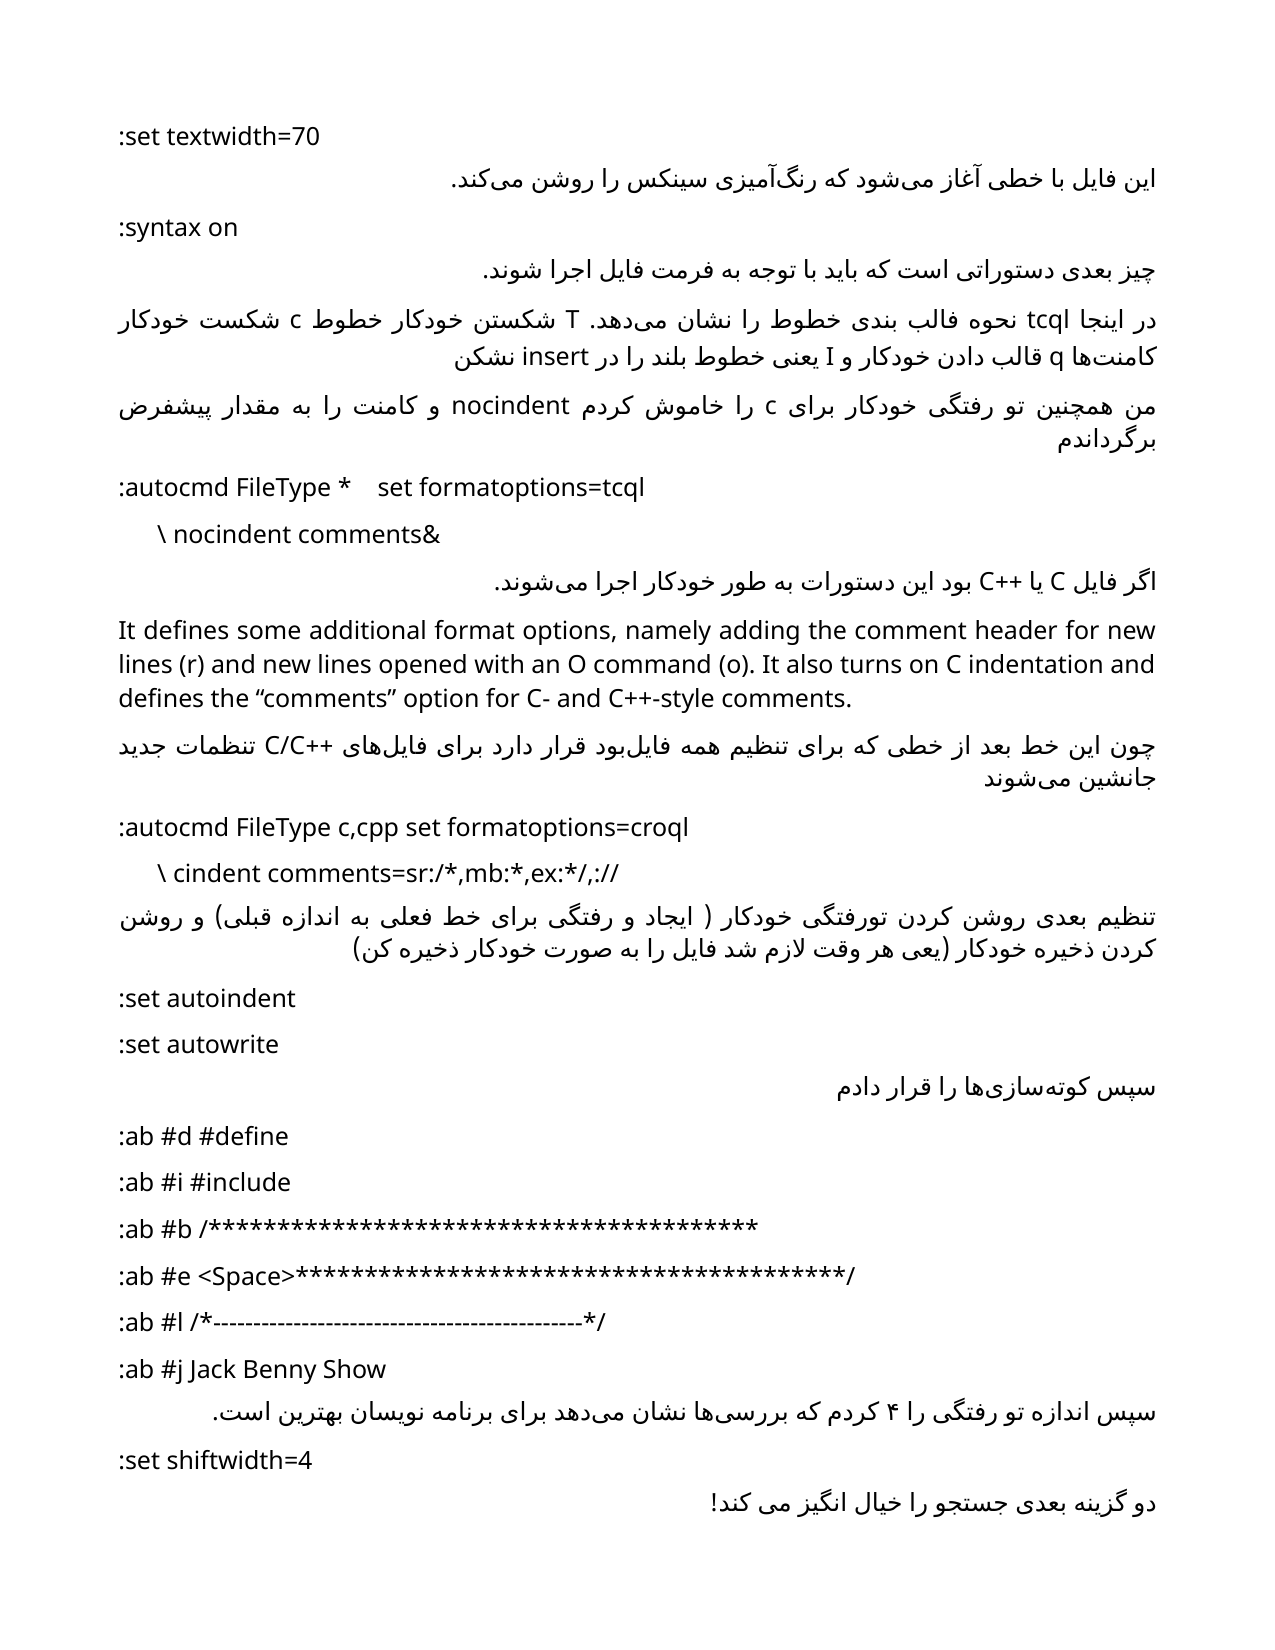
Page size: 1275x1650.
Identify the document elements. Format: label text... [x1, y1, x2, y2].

text :set autowrite [118, 1027, 1157, 1061]
text چون این خط بعد از خطی که برای تنظیم همه فایل‌بود قرار دارد برای فایل‌های ++C/C تنظمات جدید جانشین می‌شوند [118, 727, 1157, 797]
text دو گزینه بعدی جستجو را خیال انگیز می کند! [118, 1489, 1157, 1522]
text :ab #b /**************************************** [118, 1212, 1157, 1246]
text :autocmd FileType c,cpp set formatoptions=croql [118, 809, 1157, 843]
text \ cindent comments=sr:/*,mb:*,ex:*/,:// [118, 856, 1157, 890]
text چیز بعدی دستوراتی است که باید با توجه به فرمت فایل اجرا شوند. [118, 256, 1157, 289]
text :ab #j Jack Benny Show [118, 1351, 1157, 1385]
text It defines some additional format options, namely adding the comment header for new lines (r) and new lines opened with an O command (o). It also turns on C indentation and defines the “comments” option for C- and C++-style comments. [118, 613, 1157, 715]
text :syntax on [118, 210, 1157, 244]
text سپس اندازه تو رفتگی را ۴ کردم که بررسی‌ها نشان می‌دهد برای برنامه نویسان بهترین است. [118, 1398, 1157, 1430]
text تنظیم بعدی روشن کردن تورفتگی خودکار ( ایجاد و رفتگی برای خط فعلی به اندازه قبلی) و روشن کردن ذخیره خودکار (یعی هر وقت لازم شد فایل را به صورت خودکار ذخیره کن) [118, 902, 1157, 968]
text \ nocindent comments& [118, 517, 1157, 551]
text :ab #e <Space>****************************************/ [118, 1258, 1157, 1292]
text در اینجا tcql نحوه فالب بندی خطوط را نشان می‌دهد. T شکستن خودکار خطوط c شکست خودکار کامنت‌ها q قالب دادن خودکار و I یعنی خطوط بلند را در insert نشکن [118, 301, 1157, 375]
text من همچنین تو رفتگی خودکار برای c را خاموش کردم nocindent و کامنت را به مقدار پیشفرض برگرداندم [118, 388, 1157, 457]
text :ab #i #include [118, 1165, 1157, 1199]
text این فایل با خطی آغاز می‌شود که رنگ‌آمیزی سینکس را روشن می‌کند. [118, 165, 1157, 197]
text :ab #d #define [118, 1118, 1157, 1152]
text :autocmd FileType * set formatoptions=tcql [118, 470, 1157, 504]
text اگر فایل C یا ++C بود این دستورات به طور خودکار اجرا می‌شوند. [118, 563, 1157, 600]
text :set shiftwidth=4 [118, 1443, 1157, 1477]
text :ab #l /*----------------------------------------------*/ [118, 1305, 1157, 1339]
text :set textwidth=70 [118, 118, 1157, 152]
text :set autoindent [118, 980, 1157, 1014]
text سپس کوته‌سازی‌ها را قرار دادم [118, 1073, 1157, 1106]
